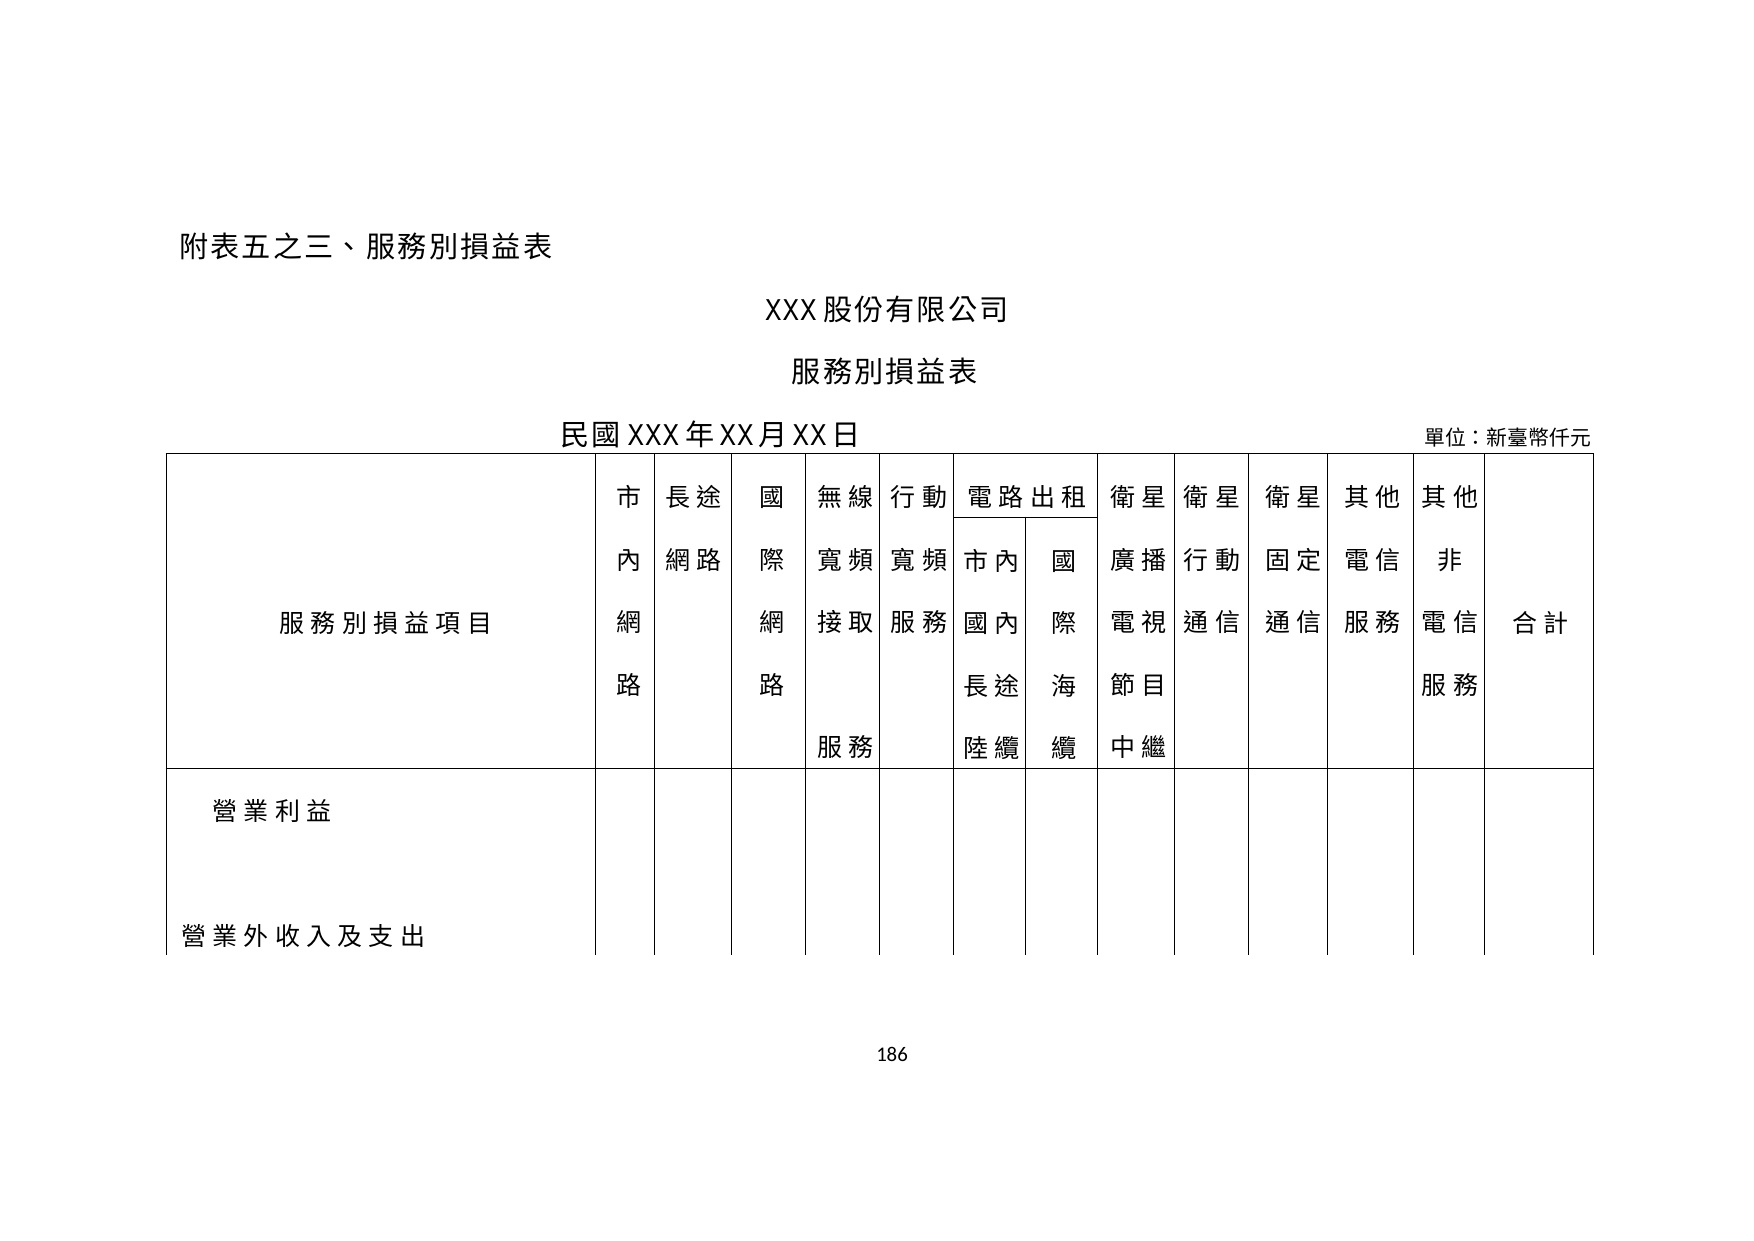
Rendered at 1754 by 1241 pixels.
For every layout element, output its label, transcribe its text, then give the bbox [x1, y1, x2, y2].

table_cell 其他 電信 服務 [1328, 454, 1413, 768]
table_header [1025, 203, 1097, 266]
table_cell 其他非 電信 服務 [1414, 454, 1484, 768]
table_cell [655, 830, 731, 893]
table_header [654, 203, 731, 266]
table_cell [1414, 893, 1484, 955]
table_cell [1026, 893, 1097, 955]
table_cell 衛星 固定 通信 [1249, 454, 1327, 768]
table_cell [954, 893, 1025, 955]
table_cell 國際網路 [732, 454, 805, 768]
table_cell [1175, 893, 1248, 955]
table_cell XXX股份有限公司 [166, 266, 1593, 328]
table_cell [1328, 830, 1413, 893]
table_cell [1414, 830, 1484, 893]
table_cell [806, 830, 879, 893]
table_cell 衛星廣播電視節目中繼出租 [1098, 454, 1174, 768]
table_cell 無線 寬頻 接取 服務 [806, 454, 879, 768]
table_header [954, 203, 1025, 266]
table_cell [596, 893, 654, 955]
table_cell 國際海纜 [1026, 518, 1097, 768]
table_cell 市內網路 [596, 454, 654, 768]
table_header 附表五之三、服務別損益表 [166, 203, 654, 266]
table_header [1413, 203, 1484, 266]
table_cell [954, 769, 1025, 830]
table_cell 民國XXX年XX月XX日 單位：新臺幣仟元 [166, 391, 1593, 453]
table_cell [1414, 769, 1484, 830]
table_cell 服務別損益項目 [167, 454, 595, 768]
table_cell [1026, 769, 1097, 830]
table_header [1249, 203, 1327, 266]
table_cell 電路出租 [954, 454, 1097, 517]
table_header [1097, 203, 1174, 266]
table_cell [1249, 830, 1327, 893]
table_cell [880, 769, 953, 830]
table_cell [806, 769, 879, 830]
table_cell [880, 830, 953, 893]
table_cell [732, 893, 805, 955]
table_cell [596, 769, 654, 830]
table_cell [1026, 830, 1097, 893]
table_cell [655, 893, 731, 955]
table_cell 營業外收入及支出 [167, 893, 595, 955]
table_cell [167, 830, 595, 893]
table_cell [1249, 769, 1327, 830]
table_cell [1175, 769, 1248, 830]
table_cell 衛星行動通信 [1175, 454, 1248, 768]
table_header [1485, 203, 1593, 266]
table_cell 長途網路 [655, 454, 731, 768]
table_cell 市內國內長途陸纜 [954, 518, 1025, 768]
table_header [1328, 203, 1413, 266]
table_cell [596, 830, 654, 893]
table_cell [1328, 893, 1413, 955]
table_cell [1485, 769, 1593, 830]
table_cell 營業利益 [167, 769, 595, 830]
table_cell 服務別損益表 [166, 328, 1593, 391]
table_cell [1328, 769, 1413, 830]
table_header [731, 203, 805, 266]
table_header [1174, 203, 1248, 266]
table_cell [1175, 830, 1248, 893]
table_cell [1098, 830, 1174, 893]
table_cell [806, 893, 879, 955]
table_header [805, 203, 879, 266]
table_cell [954, 830, 1025, 893]
table_cell [732, 830, 805, 893]
table_cell [1098, 769, 1174, 830]
table_cell [732, 769, 805, 830]
table_cell 合計 [1485, 454, 1593, 768]
table_cell [1485, 830, 1593, 893]
table_cell [1098, 893, 1174, 955]
table_cell [655, 769, 731, 830]
table_cell [1249, 893, 1327, 955]
table_cell [1485, 893, 1593, 955]
table_cell [880, 893, 953, 955]
table_cell 行動 寬頻 服務 [880, 454, 953, 768]
table_header [880, 203, 954, 266]
